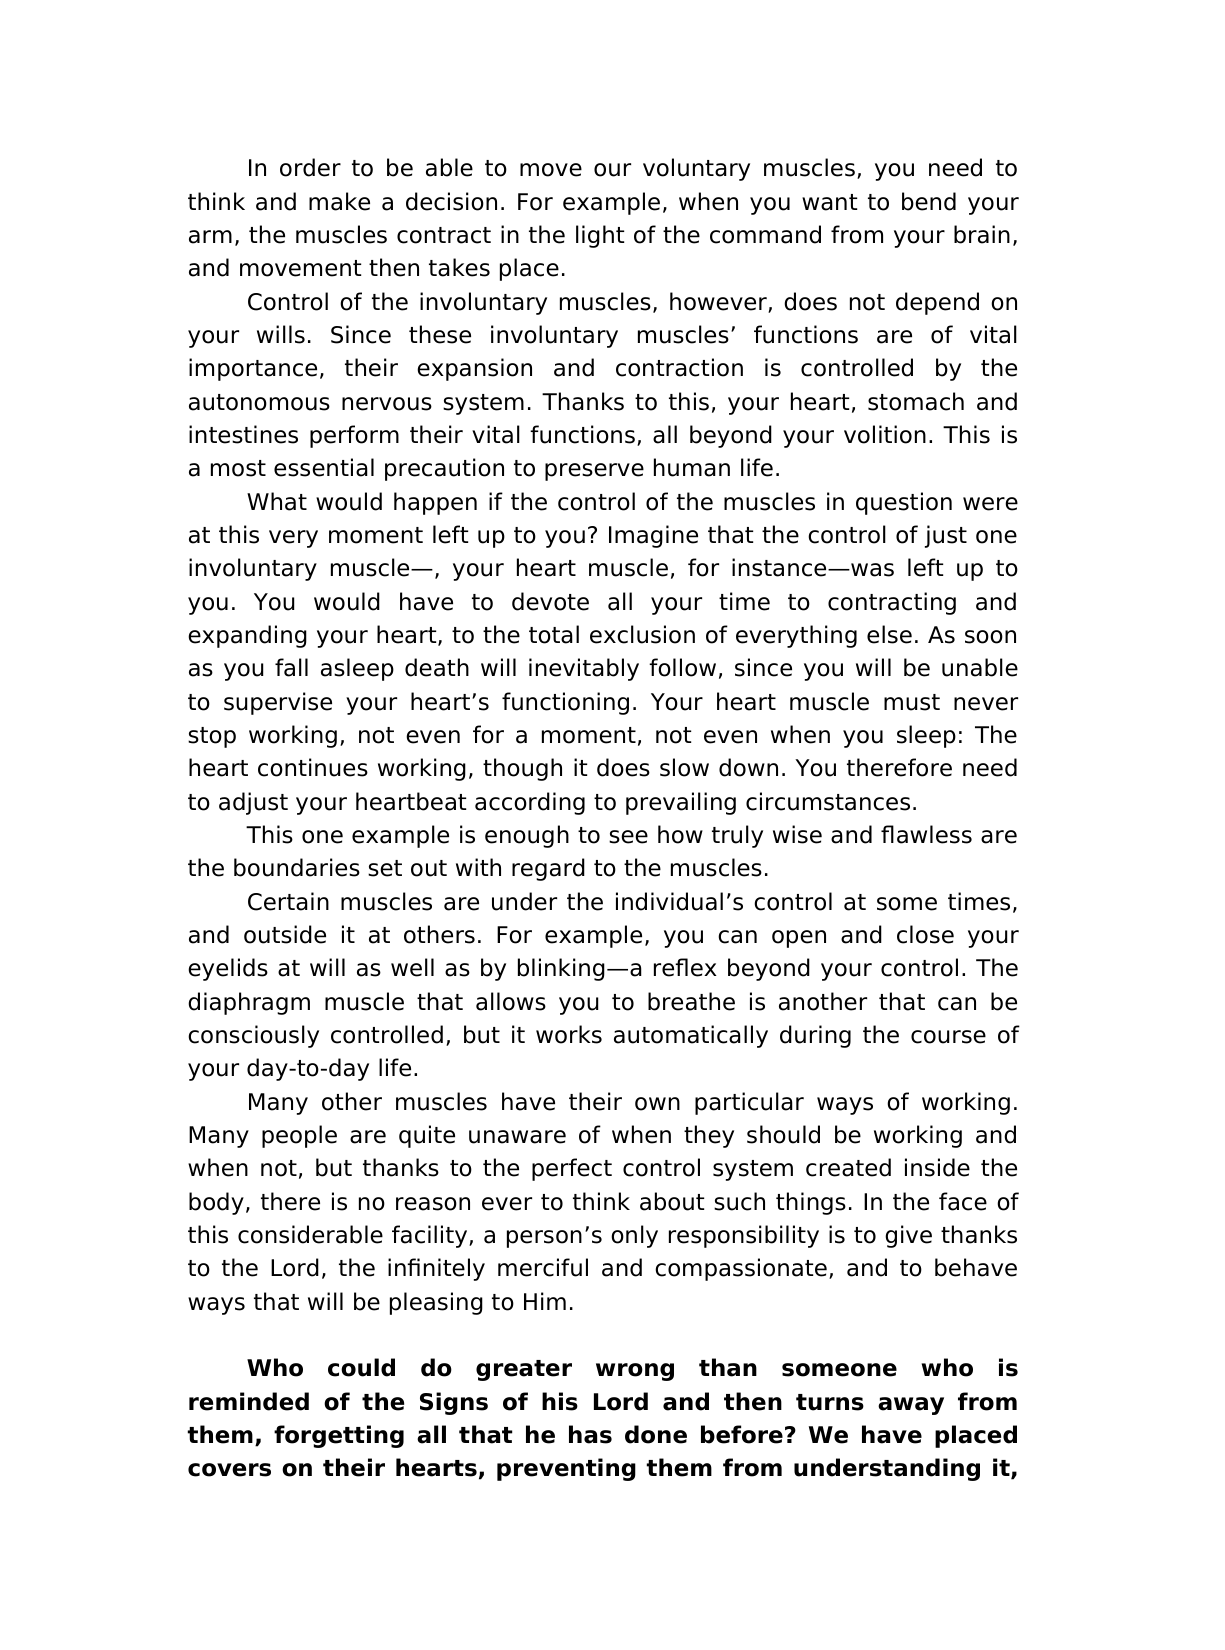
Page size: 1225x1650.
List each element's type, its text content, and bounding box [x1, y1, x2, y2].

text Control of the involuntary muscles, however, does not depend on your wills. Since these involuntary muscles’ functions are of vital importance, their expansion and contraction is controlled by the autonomous nervous system. Thanks to this, your heart, stomach and intestines perform their vital functions, all beyond your volition. This is a most essential precaution to preserve human life. [187, 283, 1020, 483]
text This one example is enough to see how truly wise and flawless are the boundaries set out with regard to the muscles. [187, 817, 1020, 883]
text Who could do greater wrong than someone who is reminded of the Signs of his Lord and then turns away from them, forgetting all that he has done before? We have placed covers on their hearts, preventing them from understanding it, [187, 1350, 1020, 1483]
text Certain muscles are under the individual’s control at some times, and outside it at others. For example, you can open and close your eyelids at will as well as by blinking—a reflex beyond your control. The diaphragm muscle that allows you to breathe is another that can be consciously controlled, but it works automatically during the course of your day-to-day life. [187, 883, 1020, 1083]
text In order to be able to move our voluntary muscles, you need to think and make a decision. For example, when you want to bend your arm, the muscles contract in the light of the command from your brain, and movement then takes place. [187, 150, 1020, 283]
text Many other muscles have their own particular ways of working. Many people are quite unaware of when they should be working and when not, but thanks to the perfect control system created inside the body, there is no reason ever to think about such things. In the face of this considerable facility, a person’s only responsibility is to give thanks to the Lord, the infinitely merciful and compassionate, and to behave ways that will be pleasing to Him. [187, 1083, 1020, 1317]
text What would happen if the control of the muscles in question were at this very moment left up to you? Imagine that the control of just one involuntary muscle—, your heart muscle, for instance—was left up to you. You would have to devote all your time to contracting and expanding your heart, to the total exclusion of everything else. As soon as you fall asleep death will inevitably follow, since you will be unable to supervise your heart’s functioning. Your heart muscle must never stop working, not even for a moment, not even when you sleep: The heart continues working, though it does slow down. You therefore need to adjust your heartbeat according to prevailing circumstances. [187, 483, 1020, 817]
